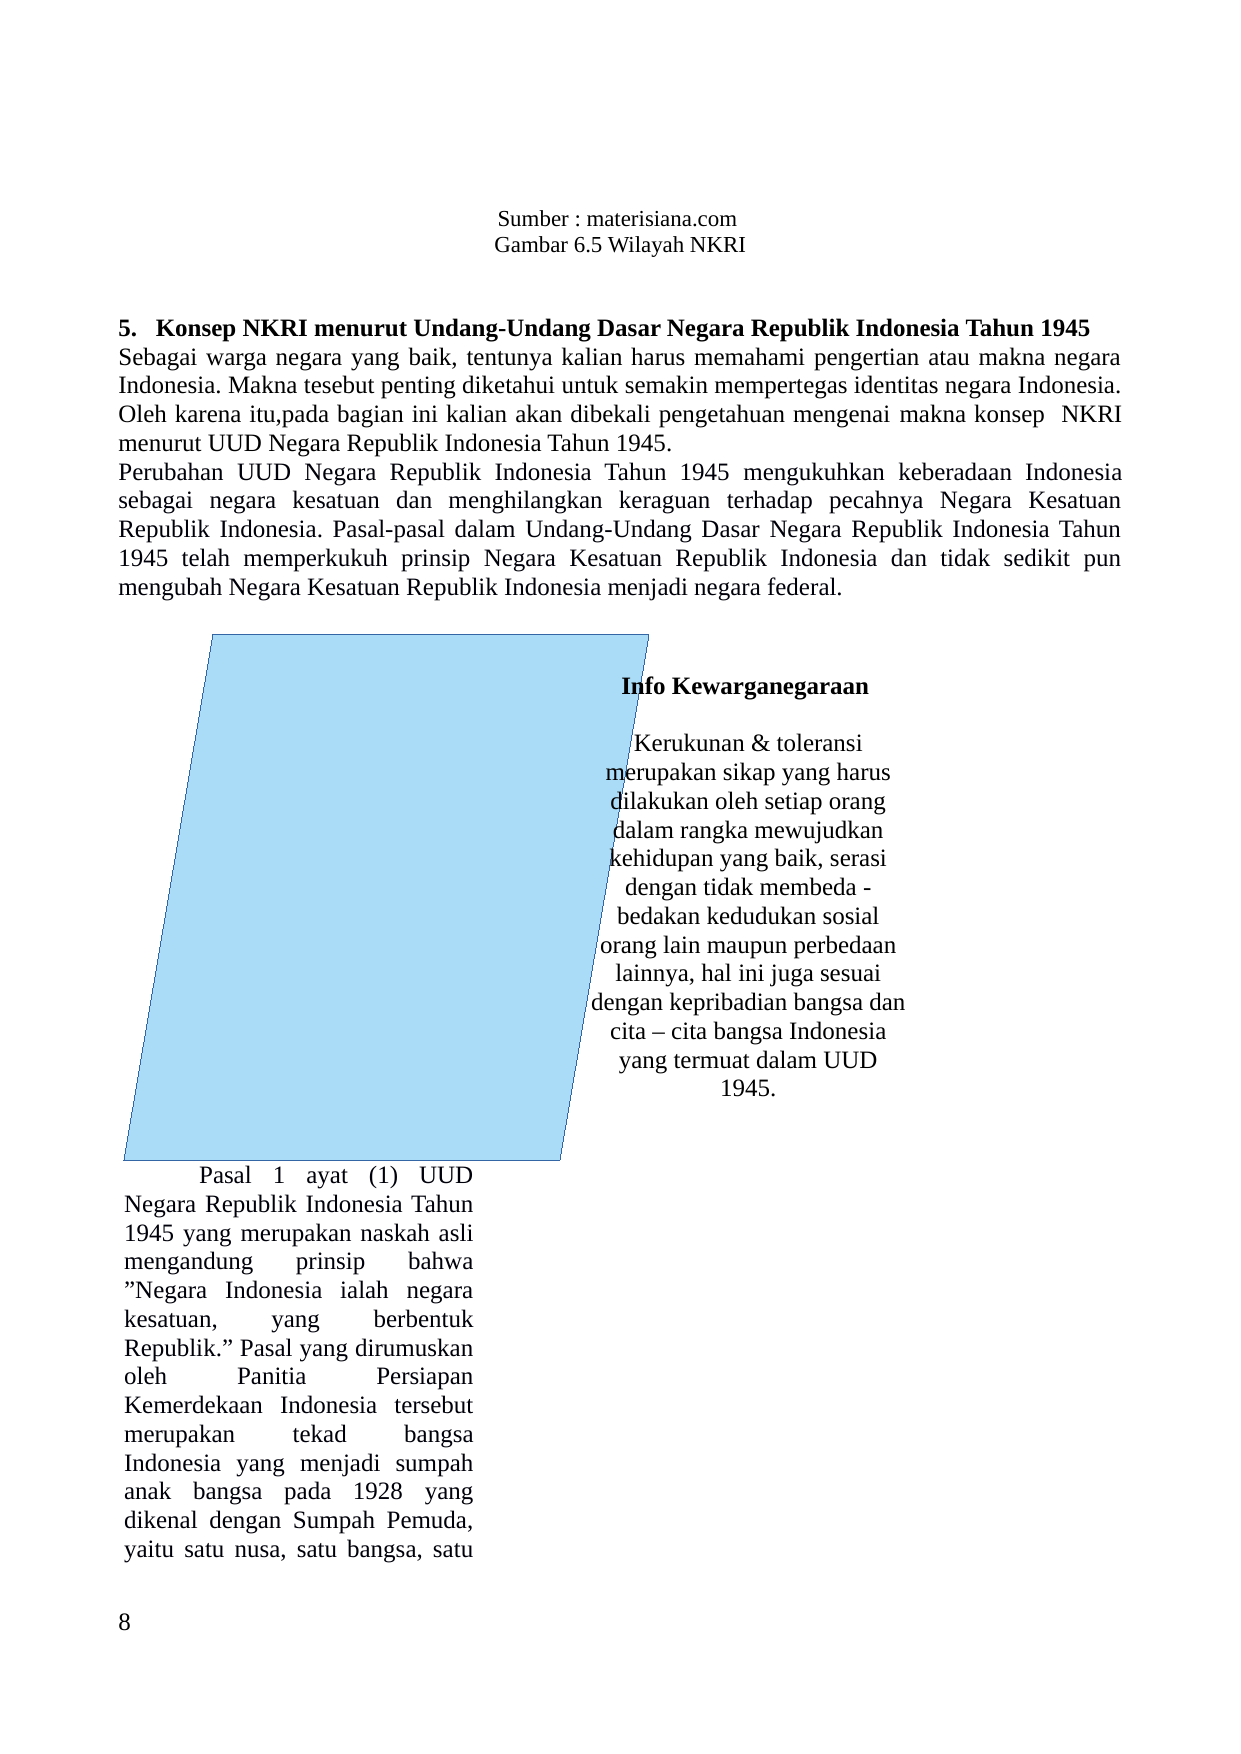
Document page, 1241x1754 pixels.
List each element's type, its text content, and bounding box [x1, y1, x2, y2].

table_header [479, 629, 1010, 1568]
table_header [616, 827, 621, 837]
text Sebagai warga negara yang baik, tentunya kalian harus memahami pengertian atau makna negara Indonesia. Makna tesebut penting diketahui untuk semakin mempertegas identitas negara Indonesia. Oleh karena itu,pada bagian ini kalian akan dibekali pengetahuan mengenai makna konsep NKRI menurut UUD Negara Republik Indonesia Tahun 1945. [118, 342, 1122, 457]
table_header Pasal 1 ayat (1) UUD Negara Republik Indonesia Tahun 1945 yang merupakan naskah asli mengandung prinsip bahwa ”Negara Indonesia ialah negara kesatuan, yang berbentuk Republik.” Pasal yang dirumuskan oleh Panitia Persiapan Kemerdekaan Indonesia tersebut merupakan tekad bangsa Indonesia yang menjadi sumpah anak bangsa pada 1928 yang dikenal dengan Sumpah Pemuda, yaitu satu nusa, satu bangsa, satu [118, 629, 479, 1568]
text Sumber : materisiana.com [118, 205, 1122, 231]
text Gambar 6.5 Wilayah NKRI [118, 231, 1122, 258]
list Konsep NKRI menurut Undang-Undang Dasar Negara Republik Indonesia Tahun 1945 [118, 313, 1122, 342]
text Perubahan UUD Negara Republik Indonesia Tahun 1945 mengukuhkan keberadaan Indonesia sebagai negara kesatuan dan menghilangkan keraguan terhadap pecahnya Negara Kesatuan Republik Indonesia. Pasal-pasal dalam Undang-Undang Dasar Negara Republik Indonesia Tahun 1945 telah memperkukuh prinsip Negara Kesatuan Republik Indonesia dan tidak sedikit pun mengubah Negara Kesatuan Republik Indonesia menjadi negara federal. [118, 457, 1122, 600]
